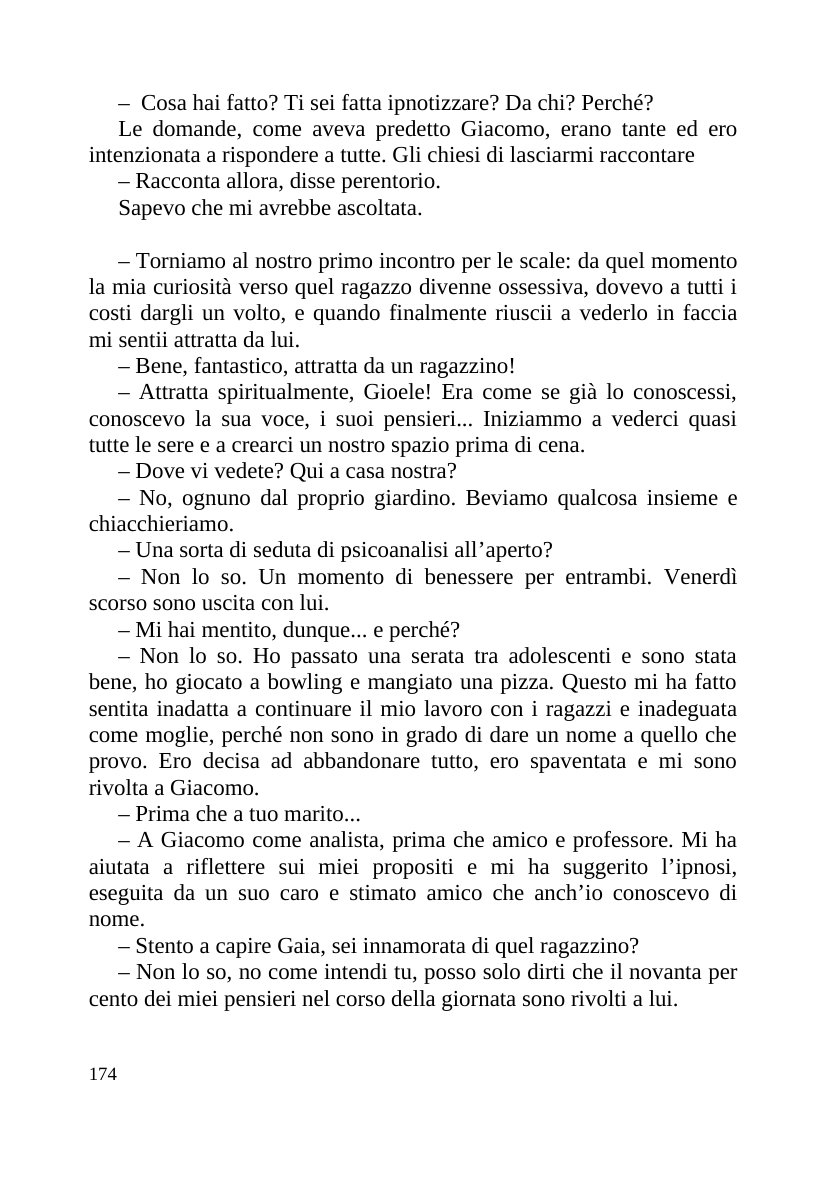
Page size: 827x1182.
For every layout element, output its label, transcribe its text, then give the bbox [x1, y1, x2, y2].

text – Bene, fantastico, attratta da un ragazzino! [88, 352, 738, 378]
text Le domande, come aveva predetto Giacomo, erano tante ed ero intenzionata a rispondere a tutte. Gli chiesi di lasciarmi raccontare [88, 115, 738, 168]
text – Dove vi vedete? Qui a casa nostra? [88, 457, 738, 484]
text – No, ognuno dal proprio giardino. Beviamo qualcosa insieme e chiacchieriamo. [88, 484, 738, 537]
text – Non lo so, no come intendi tu, posso solo dirti che il novanta per cento dei miei pensieri nel corso della giornata sono rivolti a lui. [88, 958, 738, 1011]
text – Cosa hai fatto? Ti sei fatta ipnotizzare? Da chi? Perché? [88, 88, 738, 115]
text – Stento a capire Gaia, sei innamorata di quel ragazzino? [88, 932, 738, 958]
text ‒ Racconta allora, disse perentorio. [88, 168, 738, 194]
text – Attratta spiritualmente, Gioele! Era come se già lo conoscessi, conoscevo la sua voce, i suoi pensieri... Iniziammo a vederci quasi tutte le sere e a crearci un nostro spazio prima di cena. [88, 378, 738, 457]
text Sapevo che mi avrebbe ascoltata. [88, 194, 738, 220]
text – Non lo so. Un momento di benessere per entrambi. Venerdì scorso sono uscita con lui. [88, 563, 738, 616]
text – Non lo so. Ho passato una serata tra adolescenti e sono stata bene, ho giocato a bowling e mangiato una pizza. Questo mi ha fatto sentita inadatta a continuare il mio lavoro con i ragazzi e inadeguata come moglie, perché non sono in grado di dare un nome a quello che provo. Ero decisa ad abbandonare tutto, ero spaventata e mi sono rivolta a Giacomo. [88, 642, 738, 800]
text – Prima che a tuo marito... [88, 800, 738, 826]
text – Torniamo al nostro primo incontro per le scale: da quel momento la mia curiosità verso quel ragazzo divenne ossessiva, dovevo a tutti i costi dargli un volto, e quando finalmente riuscii a vederlo in faccia mi sentii attratta da lui. [88, 247, 738, 352]
text – Una sorta di seduta di psicoanalisi all’aperto? [88, 537, 738, 563]
text – A Giacomo come analista, prima che amico e professore. Mi ha aiutata a riflettere sui miei propositi e mi ha suggerito l’ipnosi, eseguita da un suo caro e stimato amico che anch’io conoscevo di nome. [88, 826, 738, 932]
text – Mi hai mentito, dunque... e perché? [88, 616, 738, 642]
